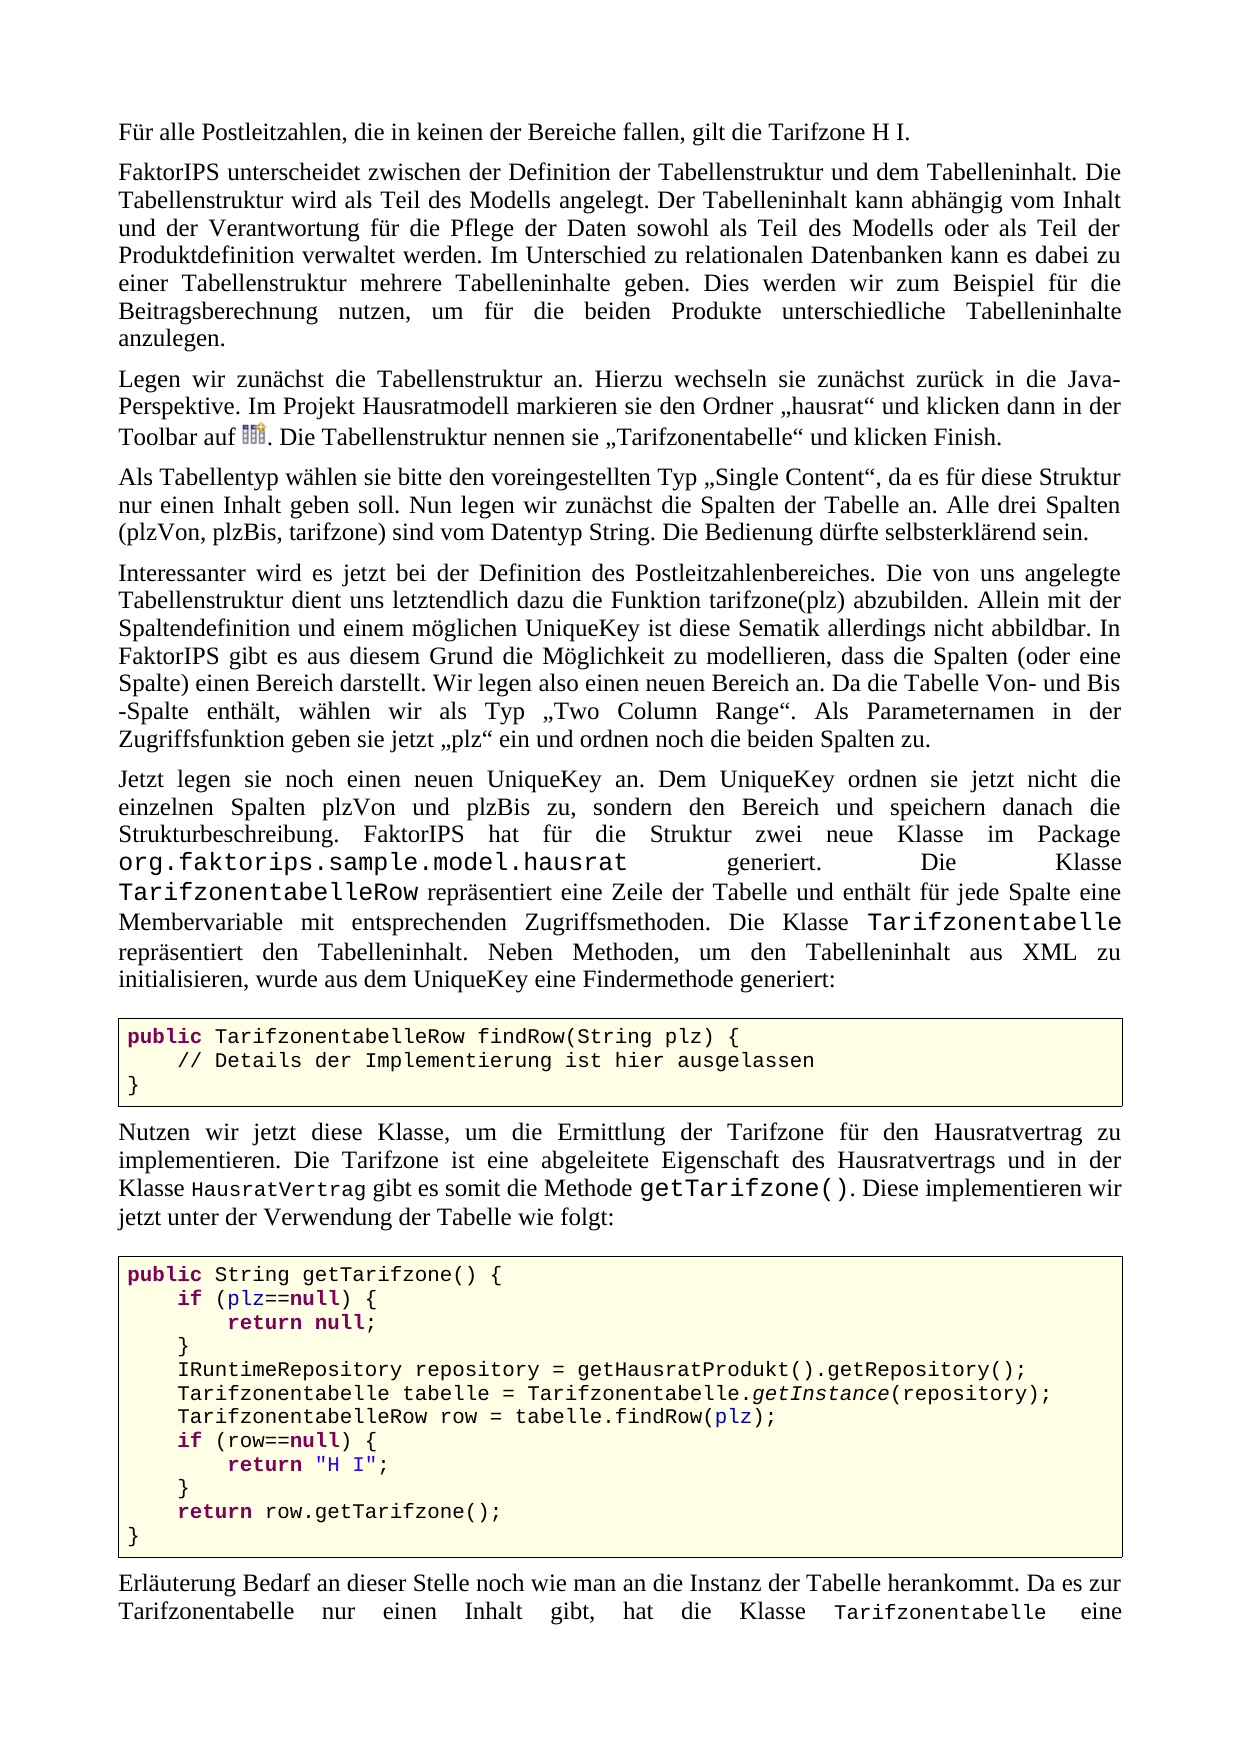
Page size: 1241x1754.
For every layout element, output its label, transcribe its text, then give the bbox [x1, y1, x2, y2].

text IRuntimeRepository repository = getHausratProdukt().getRepository(); [127, 1359, 1113, 1383]
text } [127, 1477, 1113, 1501]
text Als Tabellentyp wählen sie bitte den voreingestellten Typ „Single Content“, da es für diese Struktur nur einen Inhalt geben soll. Nun legen wir zunächst die Spalten der Tabelle an. Alle drei Spalten (plzVon, plzBis, tarifzone) sind vom Datentyp String. Die Bedienung dürfte selbsterklärend sein. [118, 463, 1122, 546]
text Tarifzonentabelle tabelle = Tarifzonentabelle.getInstance(repository); [127, 1383, 1113, 1406]
text public TarifzonentabelleRow findRow(String plz) { [127, 1026, 1113, 1050]
text public String getTarifzone() { [127, 1264, 1113, 1288]
text [118, 1244, 1122, 1255]
text } [127, 1335, 1113, 1359]
text [118, 1006, 1122, 1017]
text // Details der Implementierung ist hier ausgelassen [127, 1050, 1113, 1074]
text Jetzt legen sie noch einen neuen UniqueKey an. Dem UniqueKey ordnen sie jetzt nicht die einzelnen Spalten plzVon und plzBis zu, sondern den Bereich und speichern danach die Strukturbeschreibung. FaktorIPS hat für die Struktur zwei neue Klasse im Package org.faktorips.sample.model.hausrat generiert. Die Klasse TarifzonentabelleRow repräsentiert eine Zeile der Tabelle und enthält für jede Spalte eine Membervariable mit entsprechenden Zugriffsmethoden. Die Klasse Tarifzonentabelle repräsentiert den Tabelleninhalt. Neben Methoden, um den Tabelleninhalt aus XML zu initialisieren, wurde aus dem UniqueKey eine Findermethode generiert: [118, 765, 1122, 993]
text FaktorIPS unterscheidet zwischen der Definition der Tabellenstruktur und dem Tabelleninhalt. Die Tabellenstruktur wird als Teil des Modells angelegt. Der Tabelleninhalt kann abhängig vom Inhalt und der Verantwortung für die Pflege der Daten sowohl als Teil des Modells oder als Teil der Produktdefinition verwaltet werden. Im Unterschied zu relationalen Datenbanken kann es dabei zu einer Tabellenstruktur mehrere Tabelleninhalte geben. Dies werden wir zum Beispiel für die Beitragsberechnung nutzen, um für die beiden Produkte unterschiedliche Tabelleninhalte anzulegen. [118, 158, 1122, 352]
text Interessanter wird es jetzt bei der Definition des Postleitzahlenbereiches. Die von uns angelegte Tabellenstruktur dient uns letztendlich dazu die Funktion tarifzone(plz) abzubilden. Allein mit der Spaltendefinition und einem möglichen UniqueKey ist diese Sematik allerdings nicht abbildbar. In FaktorIPS gibt es aus diesem Grund die Möglichkeit zu modellieren, dass die Spalten (oder eine Spalte) einen Bereich darstellt. Wir legen also einen neuen Bereich an. Da die Tabelle Von- und Bis -Spalte enthält, wählen wir als Typ „Two Column Range“. Als Parameternamen in der Zugriffsfunktion geben sie jetzt „plz“ ein und ordnen noch die beiden Spalten zu. [118, 559, 1122, 753]
text Erläuterung Bedarf an dieser Stelle noch wie man an die Instanz der Tabelle herankommt. Da es zur Tarifzonentabelle nur einen Inhalt gibt, hat die Klasse Tarifzonentabelle eine [118, 1558, 1122, 1625]
text return null; [127, 1312, 1113, 1335]
text if (row==null) { [127, 1430, 1113, 1454]
text return row.getTarifzone(); [127, 1501, 1113, 1524]
text } [127, 1524, 1113, 1548]
text Nutzen wir jetzt diese Klasse, um die Ermittlung der Tarifzone für den Hausratvertrag zu implementieren. Die Tarifzone ist eine abgeleitete Eigenschaft des Hausratvertrags und in der Klasse HausratVertrag gibt es somit die Methode getTarifzone(). Diese implementieren wir jetzt unter der Verwendung der Tabelle wie folgt: [118, 1107, 1122, 1231]
text Für alle Postleitzahlen, die in keinen der Bereiche fallen, gilt die Tarifzone H I. [118, 118, 1122, 146]
text return "H I"; [127, 1454, 1113, 1477]
text Legen wir zunächst die Tabellenstruktur an. Hierzu wechseln sie zunächst zurück in die Java-Perspektive. Im Projekt Hausratmodell markieren sie den Ordner „hausrat“ und klicken dann in der Toolbar auf . Die Tabellenstruktur nennen sie „Tarifzonentabelle“ und klicken Finish. [118, 365, 1122, 451]
picture [241, 420, 267, 446]
text if (plz==null) { [127, 1288, 1113, 1312]
text TarifzonentabelleRow row = tabelle.findRow(plz); [127, 1406, 1113, 1430]
text } [127, 1074, 1113, 1097]
